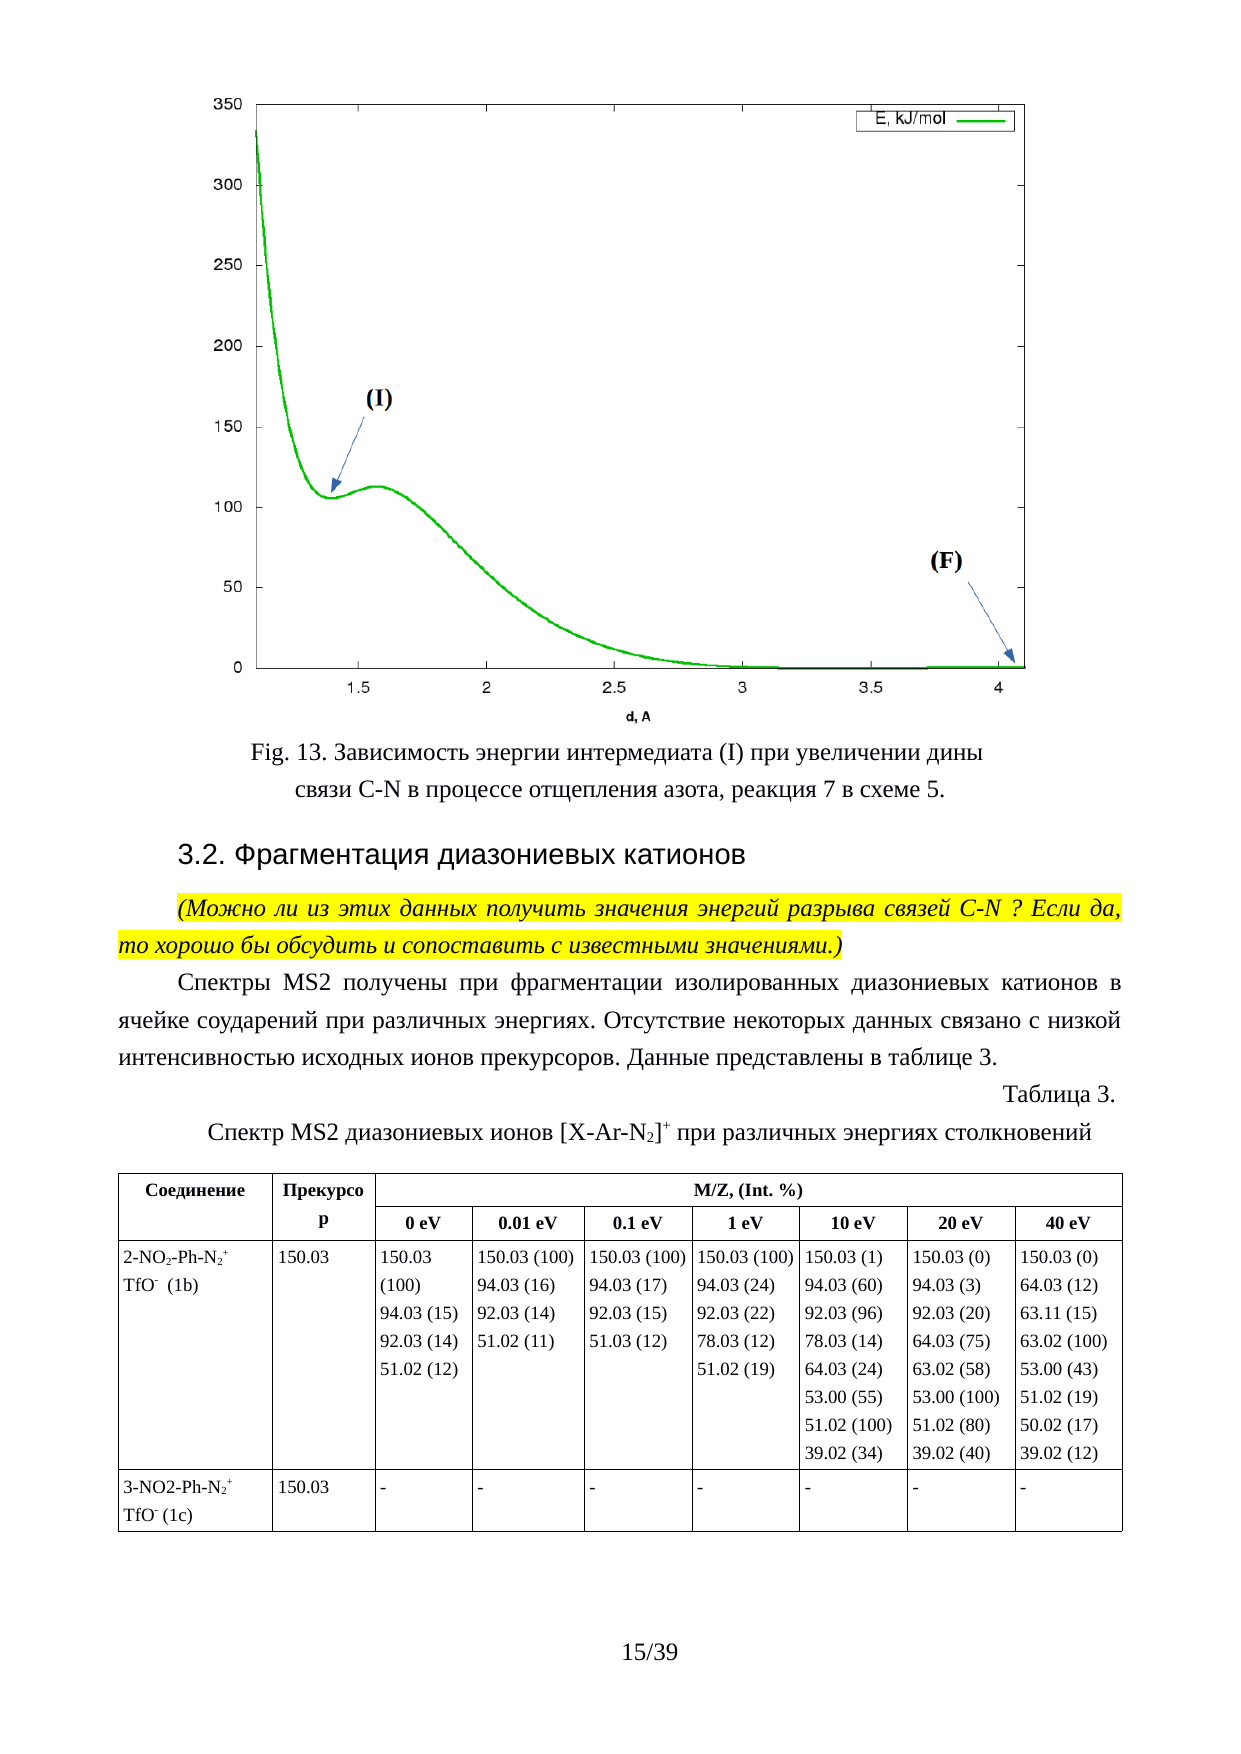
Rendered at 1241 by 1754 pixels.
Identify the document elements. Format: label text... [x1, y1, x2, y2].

table_cell - [800, 1470, 907, 1531]
text Спектр MS2 диазониевых ионов [X-Ar-N2]+ при различных энергиях столкновений [118, 1117, 1122, 1145]
table_cell 0.1 eV [585, 1207, 692, 1239]
table_cell - [376, 1470, 472, 1531]
table_cell 150.03 (100) 94.03 (16) 92.03 (14) 51.02 (11) [473, 1241, 584, 1469]
table_cell 2-NO2-Ph-N2+ TfO- (1b) [119, 1241, 272, 1469]
table_cell 150.03 [273, 1470, 375, 1531]
table_cell 0 eV [376, 1207, 472, 1239]
table_header Прекурсор [273, 1174, 375, 1239]
table_cell 150.03 (1) 94.03 (60) 92.03 (96) 78.03 (14) 64.03 (24) 53.00 (55) 51.02 (100) 39.02 (34) [800, 1241, 907, 1469]
table_cell 150.03 (0) 94.03 (3) 92.03 (20) 64.03 (75) 63.02 (58) 53.00 (100) 51.02 (80) 39.02 (40) [908, 1241, 1015, 1469]
table_cell 150.03 (100) 94.03 (15) 92.03 (14) 51.02 (12) [376, 1241, 472, 1469]
text связи C-N в процессе отщепления азота, реакция 7 в схеме 5. [118, 774, 1122, 803]
list 3.2. Фрагментация диазониевых катионов [177, 837, 1122, 870]
table_cell 150.03 [273, 1241, 375, 1469]
table_cell 3-NO2-Ph-N2+ TfO- (1c) [119, 1470, 272, 1531]
text Таблица 3. [118, 1079, 1122, 1108]
table_header M/Z, (Int. %) [376, 1174, 1122, 1206]
table_cell - [473, 1470, 584, 1531]
table_header Соединение [119, 1174, 272, 1239]
table_cell 150.03 (100) 94.03 (24) 92.03 (22) 78.03 (12) 51.02 (19) [693, 1241, 799, 1469]
table_cell - [1016, 1470, 1122, 1531]
table_cell - [693, 1470, 799, 1531]
table_cell 1 eV [693, 1207, 799, 1239]
table_cell - [585, 1470, 692, 1531]
table_cell 0.01 eV [473, 1207, 584, 1239]
table_cell 150.03 (0) 64.03 (12) 63.11 (15) 63.02 (100) 53.00 (43) 51.02 (19) 50.02 (17) 39.02 (12) [1016, 1241, 1122, 1469]
text Спектры MS2 получены при фрагментации изолированных диазониевых катионов в ячейке соударений при различных энергиях. Отсутствие некоторых данных связано с низкой интенсивностью исходных ионов прекурсоров. Данные представлены в таблице 3. [118, 967, 1122, 1071]
table_cell 150.03 (100) 94.03 (17) 92.03 (15) 51.03 (12) [585, 1241, 692, 1469]
table_cell - [908, 1470, 1015, 1531]
text (Можно ли из этих данных получить значения энергий разрыва связей C-N ? Если да, то хорошо бы обсудить и сопоставить с известными значениями.) [118, 893, 1122, 959]
text Fig. 13. Зависимость энергии интермедиата (I) при увеличении дины [118, 737, 1122, 766]
table_cell 20 eV [908, 1207, 1015, 1239]
table_cell 40 eV [1016, 1207, 1122, 1239]
picture [203, 88, 1037, 729]
table_cell 10 eV [800, 1207, 907, 1239]
